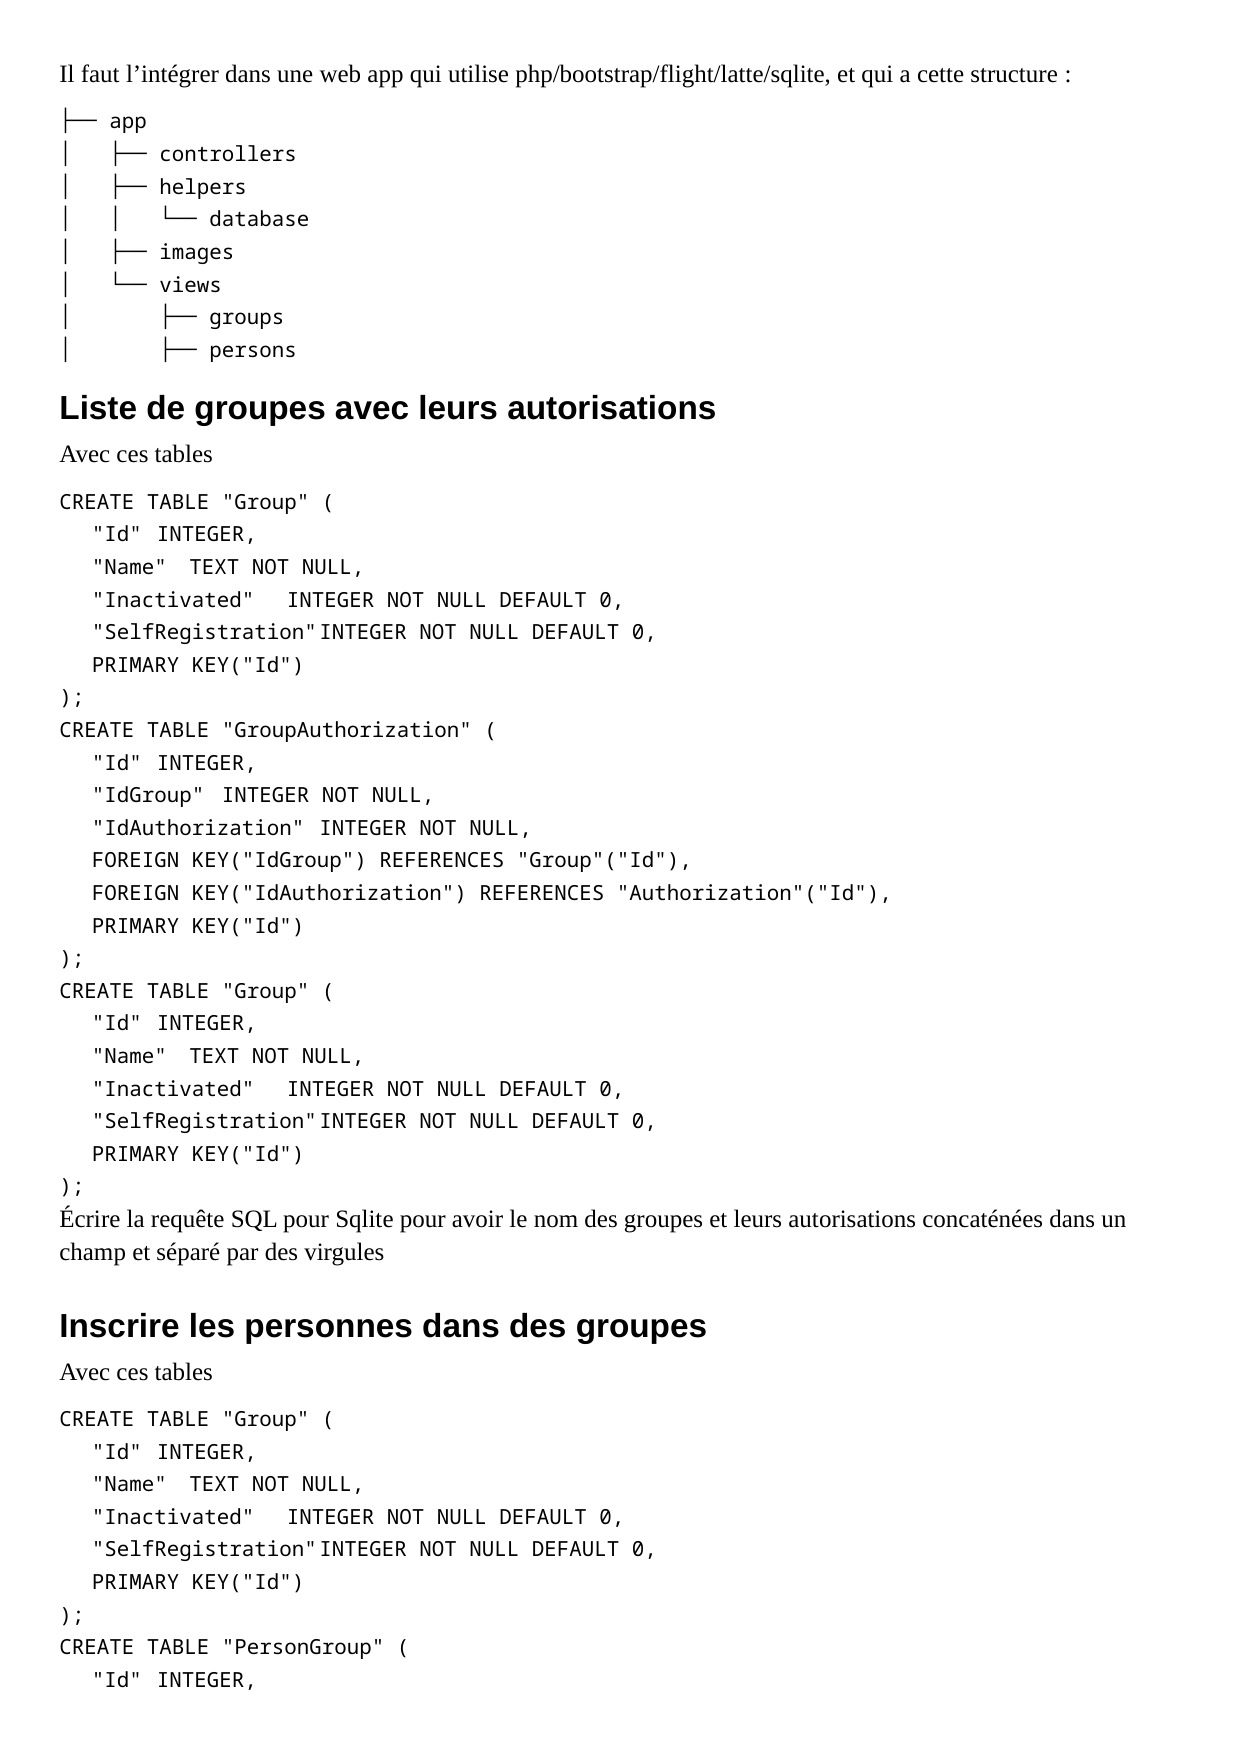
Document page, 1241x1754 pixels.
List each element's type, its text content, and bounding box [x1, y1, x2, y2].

text CREATE TABLE "GroupAuthorization" ( [59, 715, 1181, 743]
text "IdGroup" INTEGER NOT NULL, [59, 780, 1181, 809]
text ); [59, 1172, 1181, 1200]
text CREATE TABLE "PersonGroup" ( [59, 1632, 1181, 1661]
text │ ├── controllers [59, 139, 1181, 168]
text "IdAuthorization" INTEGER NOT NULL, [59, 813, 1181, 841]
text FOREIGN KEY("IdAuthorization") REFERENCES "Authorization"("Id"), [59, 878, 1181, 907]
text "Name" TEXT NOT NULL, [59, 552, 1181, 581]
text "SelfRegistration" INTEGER NOT NULL DEFAULT 0, [59, 1106, 1181, 1135]
text │ ├── images [59, 237, 1181, 266]
text CREATE TABLE "Group" ( [59, 487, 1181, 515]
text CREATE TABLE "Group" ( [59, 1404, 1181, 1433]
text │ ├── helpers [59, 172, 1181, 200]
text ├── app [59, 107, 1181, 135]
text PRIMARY KEY("Id") [59, 650, 1181, 678]
text "Inactivated" INTEGER NOT NULL DEFAULT 0, [59, 1502, 1181, 1530]
text │ ├── persons [59, 335, 1181, 363]
text │ ├── groups [59, 302, 1181, 331]
text Il faut l’intégrer dans une web app qui utilise php/bootstrap/flight/latte/sqlite, et qui a cette structure : [59, 59, 1181, 88]
text PRIMARY KEY("Id") [59, 1567, 1181, 1596]
text Écrire la requête SQL pour Sqlite pour avoir le nom des groupes et leurs autorisations concaténées dans un champ et séparé par des virgules [59, 1204, 1181, 1266]
text FOREIGN KEY("IdGroup") REFERENCES "Group"("Id"), [59, 846, 1181, 874]
subtitle Inscrire les personnes dans des groupes [59, 1306, 1181, 1344]
text PRIMARY KEY("Id") [59, 911, 1181, 939]
text "Id" INTEGER, [59, 1008, 1181, 1037]
text "Name" TEXT NOT NULL, [59, 1041, 1181, 1069]
text │ └── views [59, 270, 1181, 298]
text PRIMARY KEY("Id") [59, 1139, 1181, 1167]
text CREATE TABLE "Group" ( [59, 976, 1181, 1004]
text │ │ └── database [59, 204, 1181, 233]
text "Name" TEXT NOT NULL, [59, 1469, 1181, 1498]
text "Id" INTEGER, [59, 519, 1181, 548]
text Avec ces tables [59, 1357, 1181, 1385]
text "SelfRegistration" INTEGER NOT NULL DEFAULT 0, [59, 617, 1181, 646]
text "Inactivated" INTEGER NOT NULL DEFAULT 0, [59, 1074, 1181, 1102]
text "Id" INTEGER, [59, 1437, 1181, 1465]
text Avec ces tables [59, 439, 1181, 468]
text ); [59, 943, 1181, 972]
text "SelfRegistration" INTEGER NOT NULL DEFAULT 0, [59, 1534, 1181, 1563]
text ); [59, 682, 1181, 711]
text "Inactivated" INTEGER NOT NULL DEFAULT 0, [59, 585, 1181, 613]
subtitle Liste de groupes avec leurs autorisations [59, 388, 1181, 427]
text ); [59, 1600, 1181, 1628]
text "Id" INTEGER, [59, 1665, 1181, 1693]
text "Id" INTEGER, [59, 748, 1181, 776]
